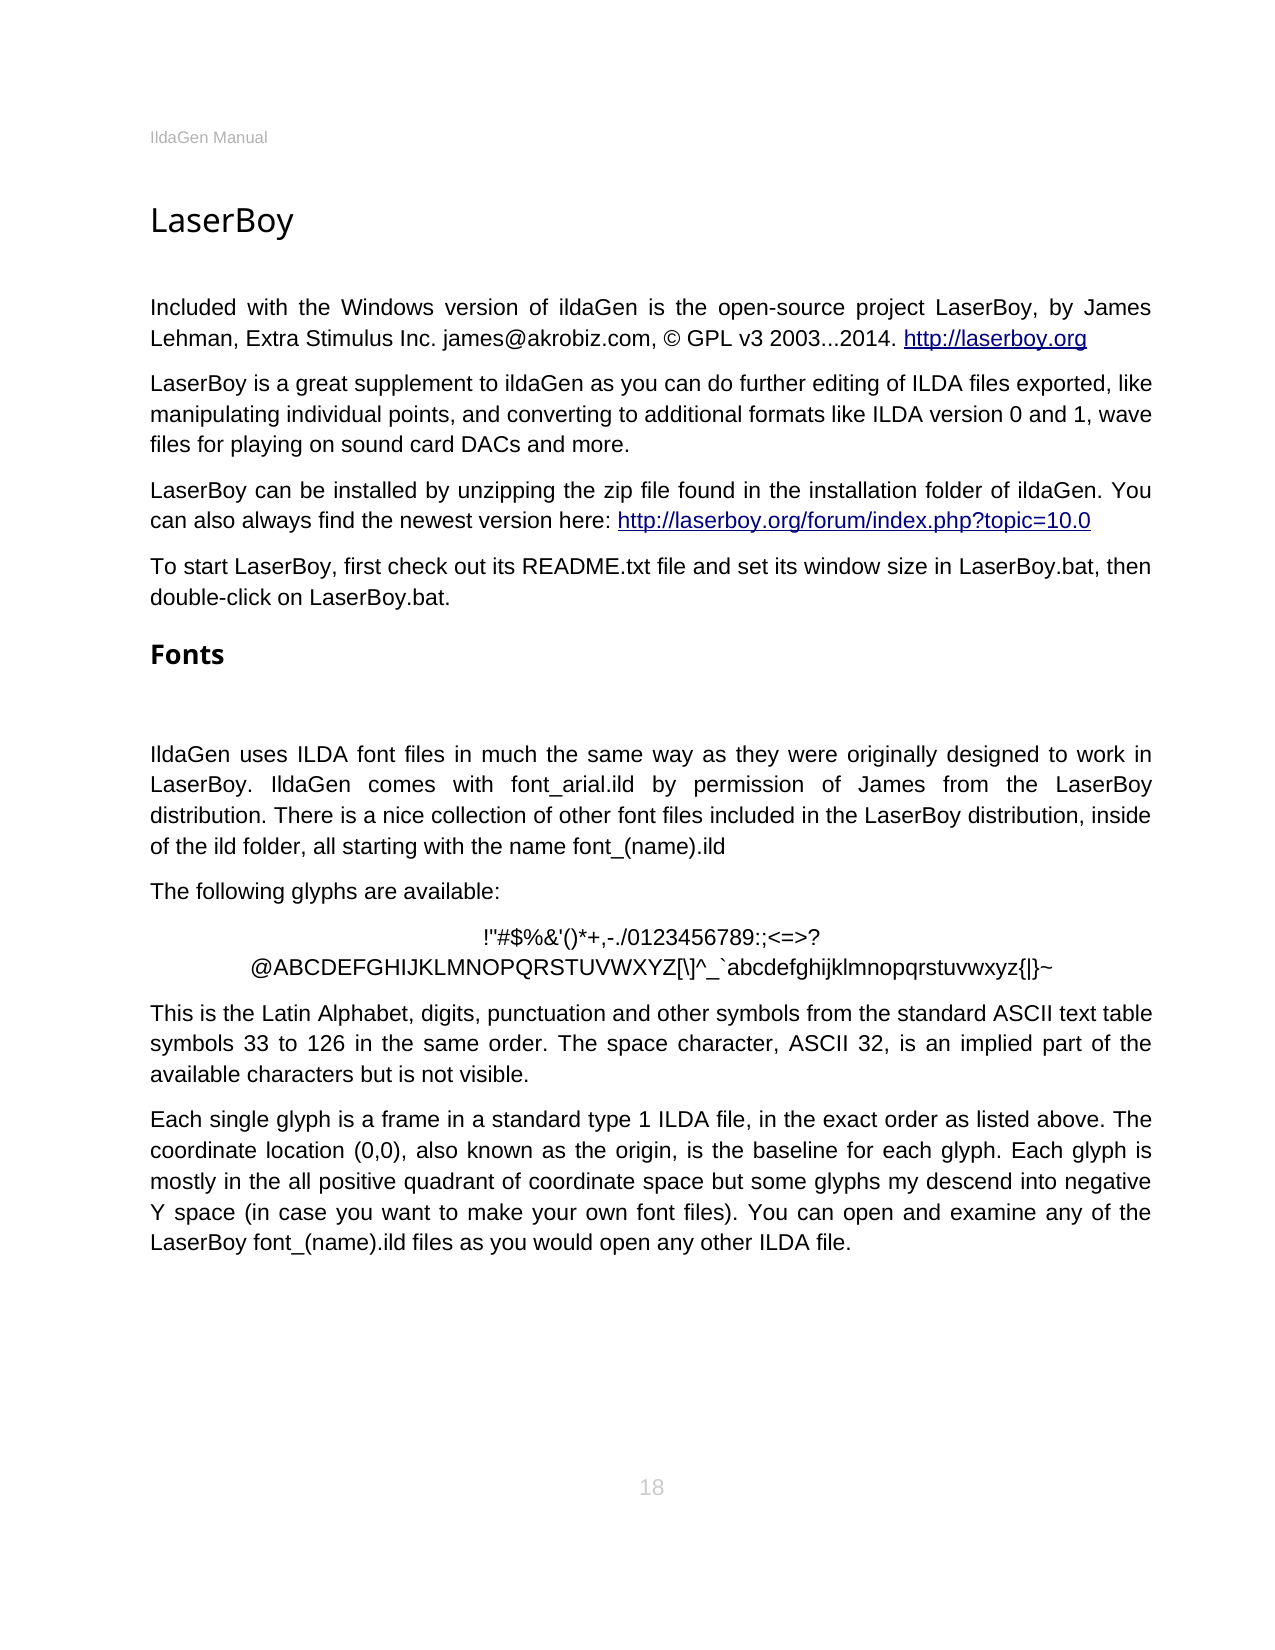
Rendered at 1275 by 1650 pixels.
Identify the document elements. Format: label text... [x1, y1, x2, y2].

text The following glyphs are available: [150, 879, 1153, 904]
text This is the Latin Alphabet, digits, punctuation and other symbols from the standard ASCII text table symbols 33 to 126 in the same order. The space character, ASCII 32, is an implied part of the available characters but is not visible. [150, 1000, 1153, 1087]
text To start LaserBoy, first check out its README.txt file and set its window size in LaserBoy.bat, then double-click on LaserBoy.bat. [150, 553, 1153, 610]
text IldaGen uses ILDA font files in much the same way as they were originally designed to work in LaserBoy. IldaGen comes with font_arial.ild by permission of James from the LaserBoy distribution. There is a nice collection of other font files included in the LaserBoy distribution, inside of the ild folder, all starting with the name font_(name).ild [150, 741, 1153, 859]
subtitle Fonts [150, 636, 1153, 673]
text LaserBoy can be installed by unzipping the zip file found in the installation folder of ildaGen. You can also always find the newest version here: http://laserboy.org/forum/index.php?topic=10.0 [150, 477, 1153, 534]
subtitle LaserBoy [150, 197, 1153, 242]
text LaserBoy is a great supplement to ildaGen as you can do further editing of ILDA files exported, like manipulating individual points, and converting to additional formats like ILDA version 0 and 1, wave files for playing on sound card DACs and more. [150, 371, 1153, 458]
text Included with the Windows version of ildaGen is the open-source project LaserBoy, by James Lehman, Extra Stimulus Inc. james@akrobiz.com, © GPL v3 2003...2014. http://laserboy.org [150, 294, 1153, 351]
text Each single glyph is a frame in a standard type 1 ILDA file, in the exact order as listed above. The coordinate location (0,0), also known as the origin, is the baseline for each glyph. Each glyph is mostly in the all positive quadrant of coordinate space but some glyphs my descend into negative Y space (in case you want to make your own font files). You can open and examine any of the LaserBoy font_(name).ild files as you would open any other ILDA file. [150, 1107, 1153, 1256]
text !"#$%&'()*+,-./0123456789:;<=>?@ABCDEFGHIJKLMNOPQRSTUVWXYZ[\]^_`abcdefghijklmnopqrstuvwxyz{|}~ [150, 924, 1153, 981]
